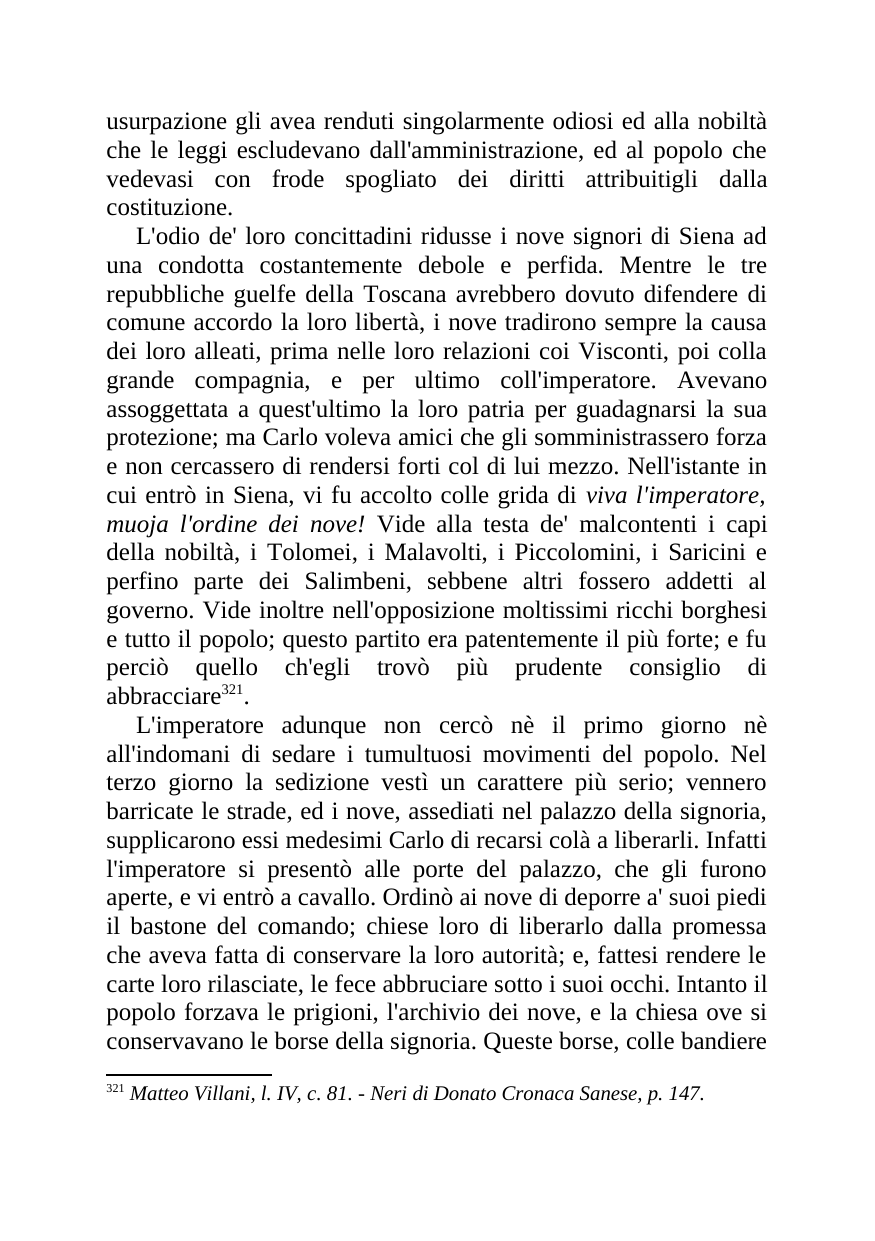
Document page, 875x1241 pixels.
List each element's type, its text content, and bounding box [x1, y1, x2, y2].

text L'imperatore adunque non cercò nè il primo giorno nè all'indomani di sedare i tumultuosi movimenti del popolo. Nel terzo giorno la sedizione vestì un carattere più serio; vennero barricate le strade, ed i nove, assediati nel palazzo della signoria, supplicarono essi medesimi Carlo di recarsi colà a liberarli. Infatti l'imperatore si presentò alle porte del palazzo, che gli furono aperte, e vi entrò a cavallo. Ordinò ai nove di deporre a' suoi piedi il bastone del comando; chiese loro di liberarlo dalla promessa che aveva fatta di conservare la loro autorità; e, fattesi rendere le carte loro rilasciate, le fece abbruciare sotto i suoi occhi. Intanto il popolo forzava le prigioni, l'archivio dei nove, e la chiesa ove si conservavano le borse della signoria. Queste borse, colle bandiere [106, 710, 768, 1055]
text Matteo Villani, l. IV, c. 81. - Neri di Donato Cronaca Sanese, p. 147. [106, 1081, 768, 1105]
text L'odio de' loro concittadini ridusse i nove signori di Siena ad una condotta costantemente debole e perfida. Mentre le tre repubbliche guelfe della Toscana avrebbero dovuto difendere di comune accordo la loro libertà, i nove tradirono sempre la causa dei loro alleati, prima nelle loro relazioni coi Visconti, poi colla grande compagnia, e per ultimo coll'imperatore. Avevano assoggettata a quest'ultimo la loro patria per guadagnarsi la sua protezione; ma Carlo voleva amici che gli somministrassero forza e non cercassero di rendersi forti col di lui mezzo. Nell'istante in cui entrò in Siena, vi fu accolto colle grida di viva l'imperatore, muoja l'ordine dei nove! Vide alla testa de' malcontenti i capi della nobiltà, i Tolomei, i Malavolti, i Piccolomini, i Saricini e perfino parte dei Salimbeni, sebbene altri fossero addetti al governo. Vide inoltre nell'opposizione moltissimi ricchi borghesi e tutto il popolo; questo partito era patentemente il più forte; e fu perciò quello ch'egli trovò più prudente consiglio di abbracciare. [106, 221, 768, 710]
text usurpazione gli avea renduti singolarmente odiosi ed alla nobiltà che le leggi escludevano dall'amministrazione, ed al popolo che vedevasi con frode spogliato dei diritti attribuitigli dalla costituzione. [106, 106, 768, 221]
